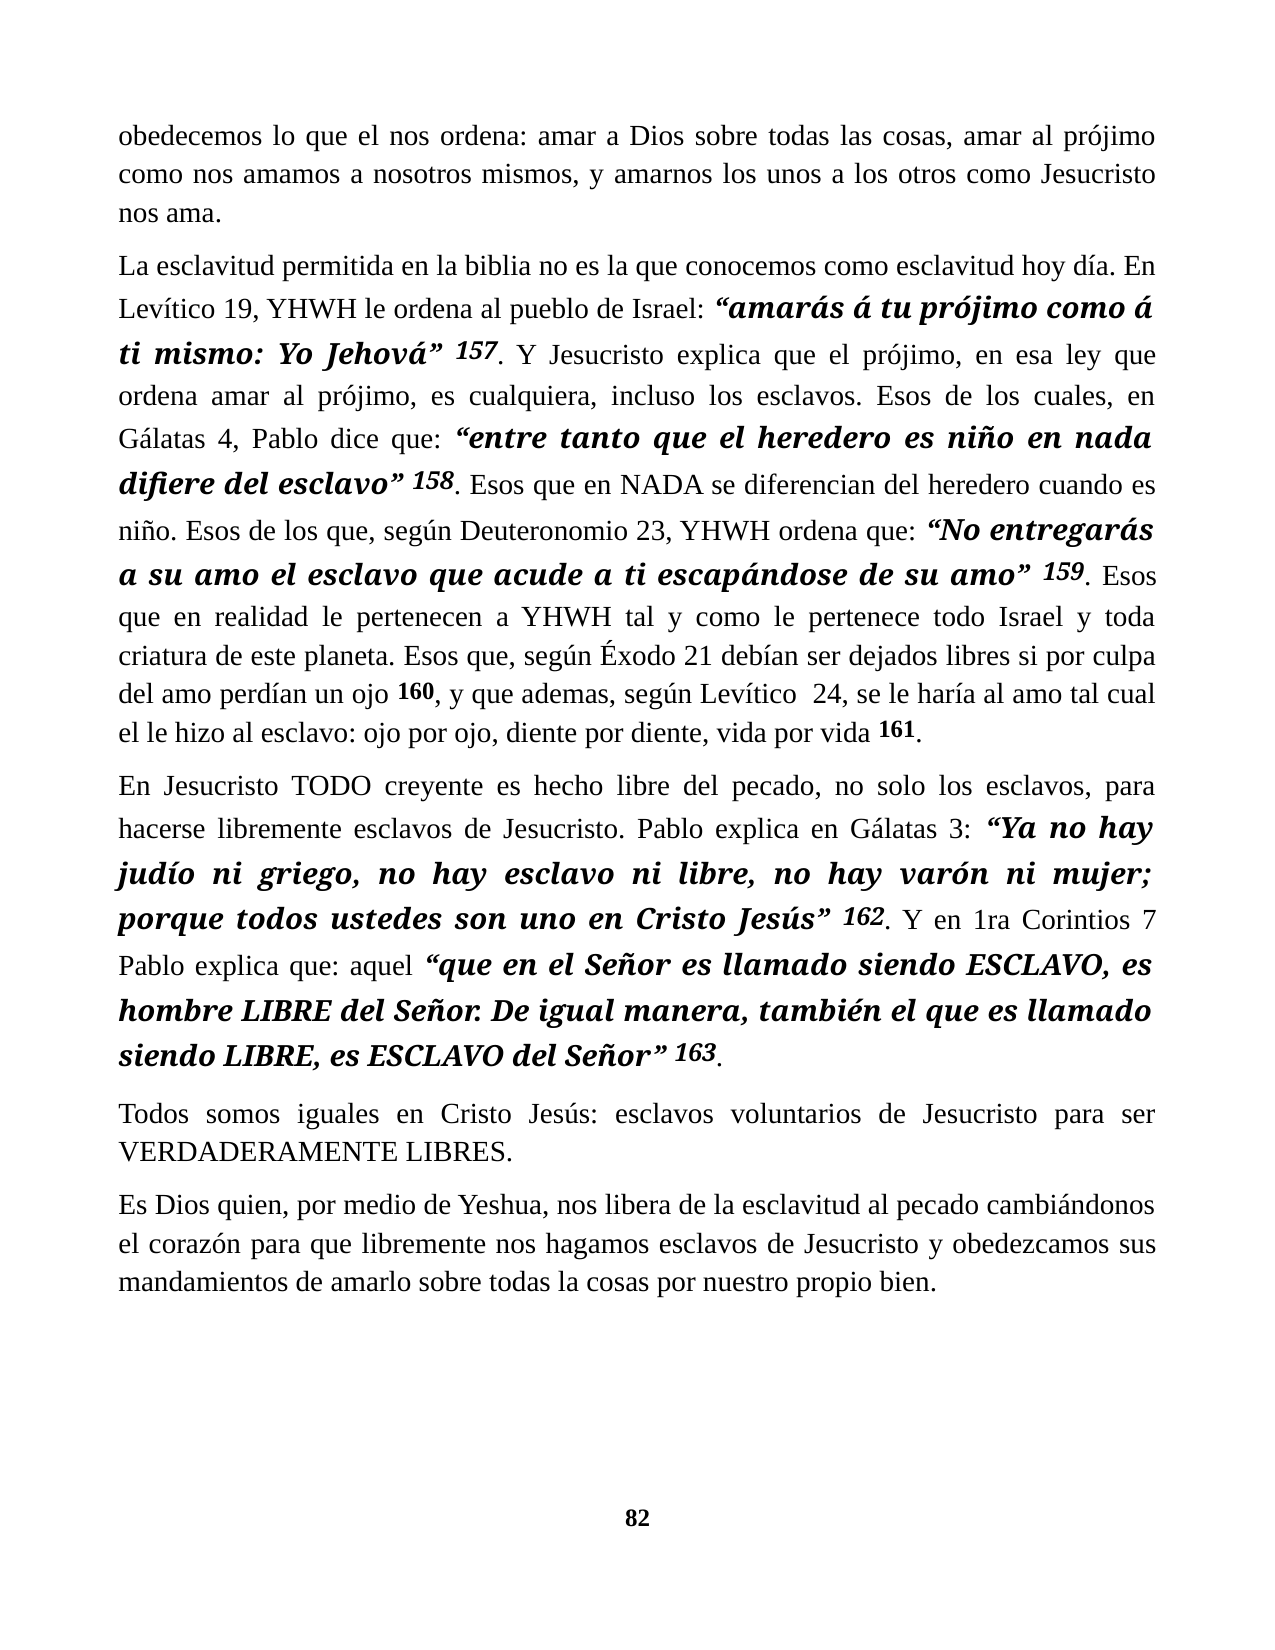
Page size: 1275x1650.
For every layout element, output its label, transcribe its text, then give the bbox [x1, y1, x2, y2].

text En Jesucristo TODO creyente es hecho libre del pecado, no solo los esclavos, para hacerse libremente esclavos de Jesucristo. Pablo explica en Gálatas 3: “Ya no hay judío ni griego, no hay esclavo ni libre, no hay varón ni mujer; porque todos ustedes son uno en Cristo Jesús” . Y en 1ra Corintios 7 Pablo explica que: aquel “que en el Señor es llamado siendo ESCLAVO, es hombre LIBRE del Señor. De igual manera, también el que es llamado siendo LIBRE, es ESCLAVO del Señor” . [118, 768, 1157, 1075]
text Todos somos iguales en Cristo Jesús: esclavos voluntarios de Jesucristo para ser VERDADERAMENTE LIBRES. [118, 1096, 1157, 1168]
text obedecemos lo que el nos ordena: amar a Dios sobre todas las cosas, amar al prójimo como nos amamos a nosotros mismos, y amarnos los unos a los otros como Jesucristo nos ama. [118, 118, 1157, 229]
text La esclavitud permitida en la biblia no es la que conocemos como esclavitud hoy día. En Levítico 19, YHWH le ordena al pueblo de Israel: “amarás á tu prójimo como á ti mismo: Yo Jehová” . Y Jesucristo explica que el prójimo, en esa ley que ordena amar al prójimo, es cualquiera, incluso los esclavos. Esos de los cuales, en Gálatas 4, Pablo dice que: “entre tanto que el heredero es niño en nada difiere del esclavo” . Esos que en NADA se diferencian del heredero cuando es niño. Esos de los que, según Deuteronomio 23, YHWH ordena que: “No entregarás a su amo el esclavo que acude a ti escapándose de su amo” . Esos que en realidad le pertenecen a YHWH tal y como le pertenece todo Israel y toda criatura de este planeta. Esos que, según Éxodo 21 debían ser dejados libres si por culpa del amo perdían un ojo , y que ademas, según Levítico 24, se le haría al amo tal cual el le hizo al esclavo: ojo por ojo, diente por diente, vida por vida . [118, 248, 1157, 748]
text Es Dios quien, por medio de Yeshua, nos libera de la esclavitud al pecado cambiándonos el corazón para que libremente nos hagamos esclavos de Jesucristo y obedezcamos sus mandamientos de amarlo sobre todas la cosas por nuestro propio bien. [118, 1187, 1157, 1298]
